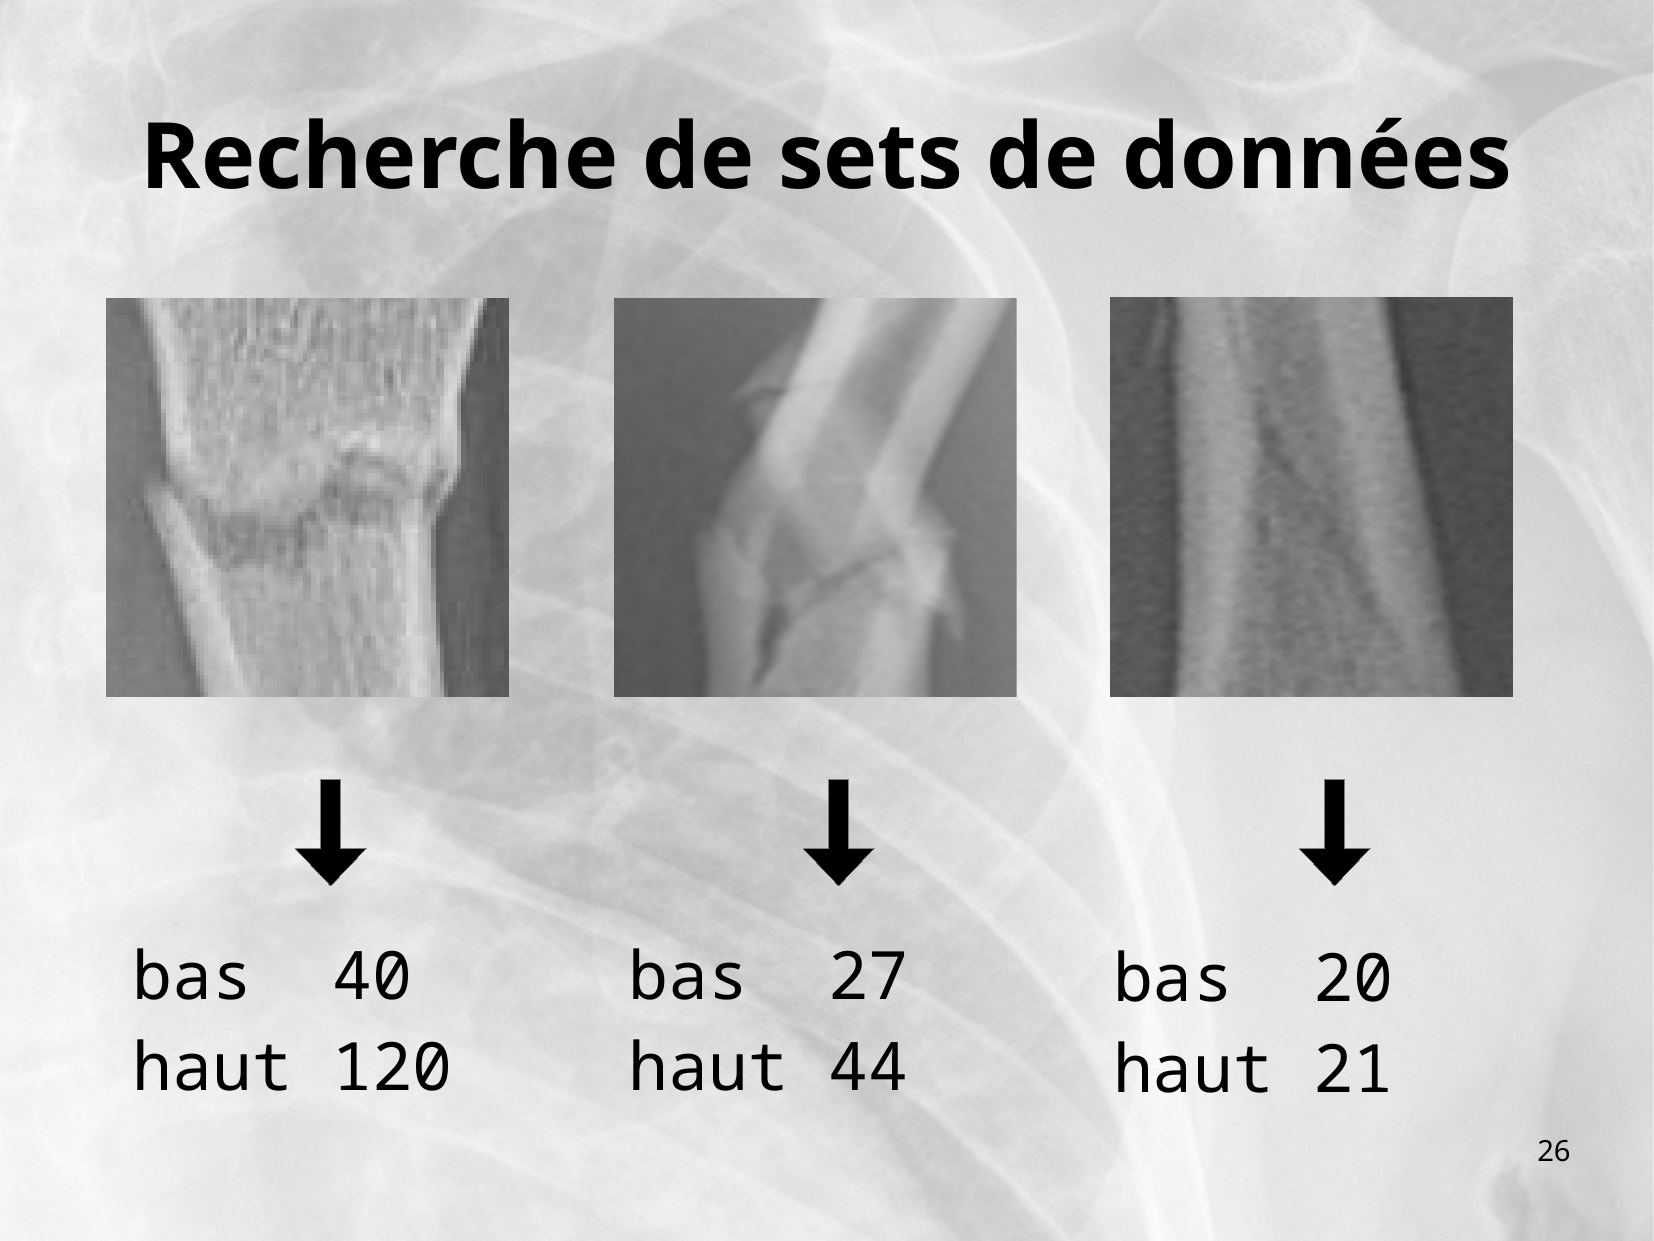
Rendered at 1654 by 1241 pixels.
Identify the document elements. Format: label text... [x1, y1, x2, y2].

title Recherche de sets de données [82, 49, 1571, 257]
picture [0, 0, 1654, 1241]
text_box [295, 779, 367, 886]
text_box [1299, 779, 1371, 886]
text_box [803, 779, 875, 886]
text_box bas 40 haut 120 [118, 921, 567, 1097]
text_box bas 20 haut 21 [1098, 923, 1548, 1099]
text_box bas 27 haut 44 [614, 921, 1063, 1097]
